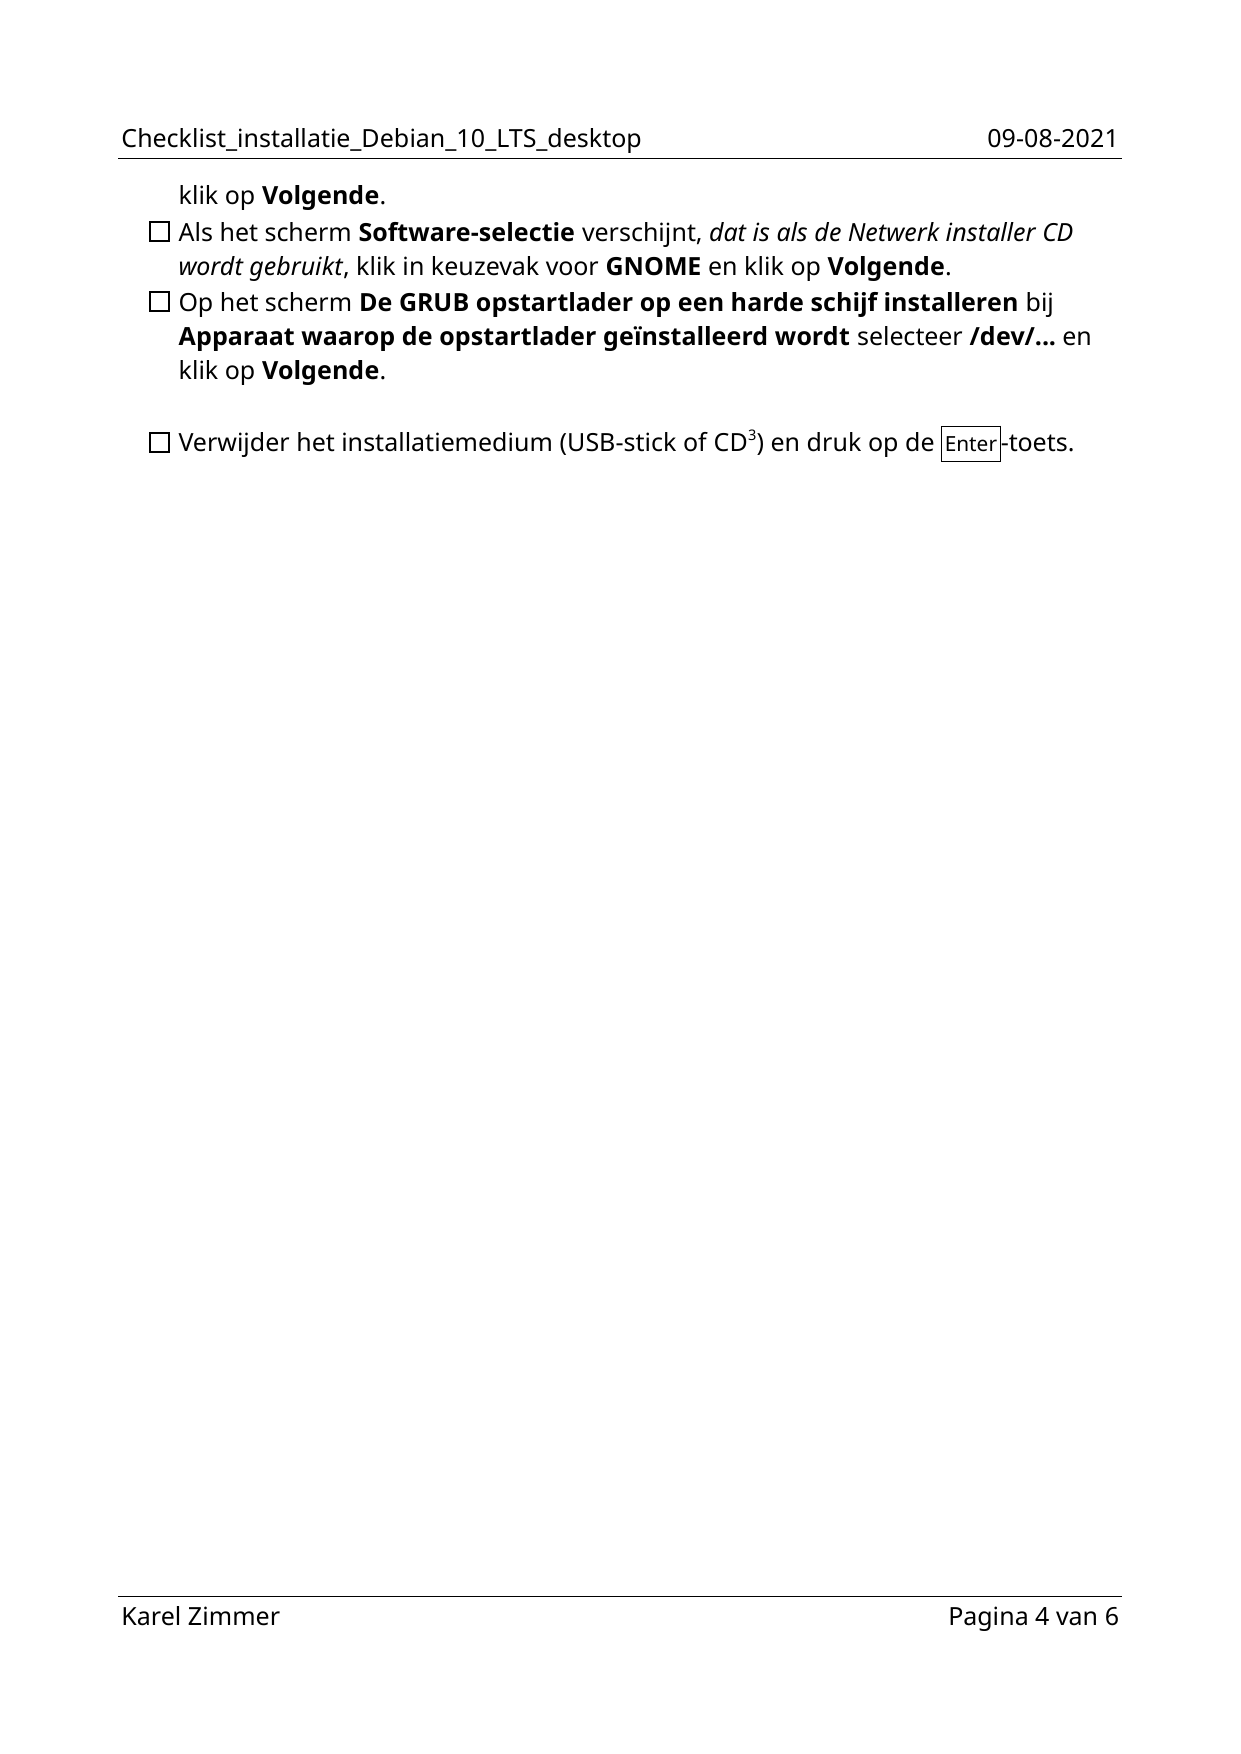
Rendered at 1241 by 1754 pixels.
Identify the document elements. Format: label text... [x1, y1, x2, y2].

table_cell Verwijder het installatiemedium (USB-stick of CD3) en druk op de Enter-toets. [177, 424, 1121, 462]
table_cell [141, 284, 177, 388]
table_cell [141, 388, 177, 424]
table_cell Als het scherm Software-selectie verschijnt, dat is als de Netwerk installer CD wordt gebruikt, klik in keuzevak voor GNOME en klik op Volgende. [177, 213, 1121, 283]
table_cell [141, 424, 177, 462]
table_cell [141, 177, 177, 213]
table_cell [141, 213, 177, 283]
table_cell klik op Volgende. [177, 177, 1121, 213]
table_cell Op het scherm De GRUB opstartlader op een harde schijf installeren bij Apparaat waarop de opstartlader geïnstalleerd wordt selecteer /dev/... en klik op Volgende. [177, 284, 1121, 388]
table_cell [177, 388, 1121, 424]
